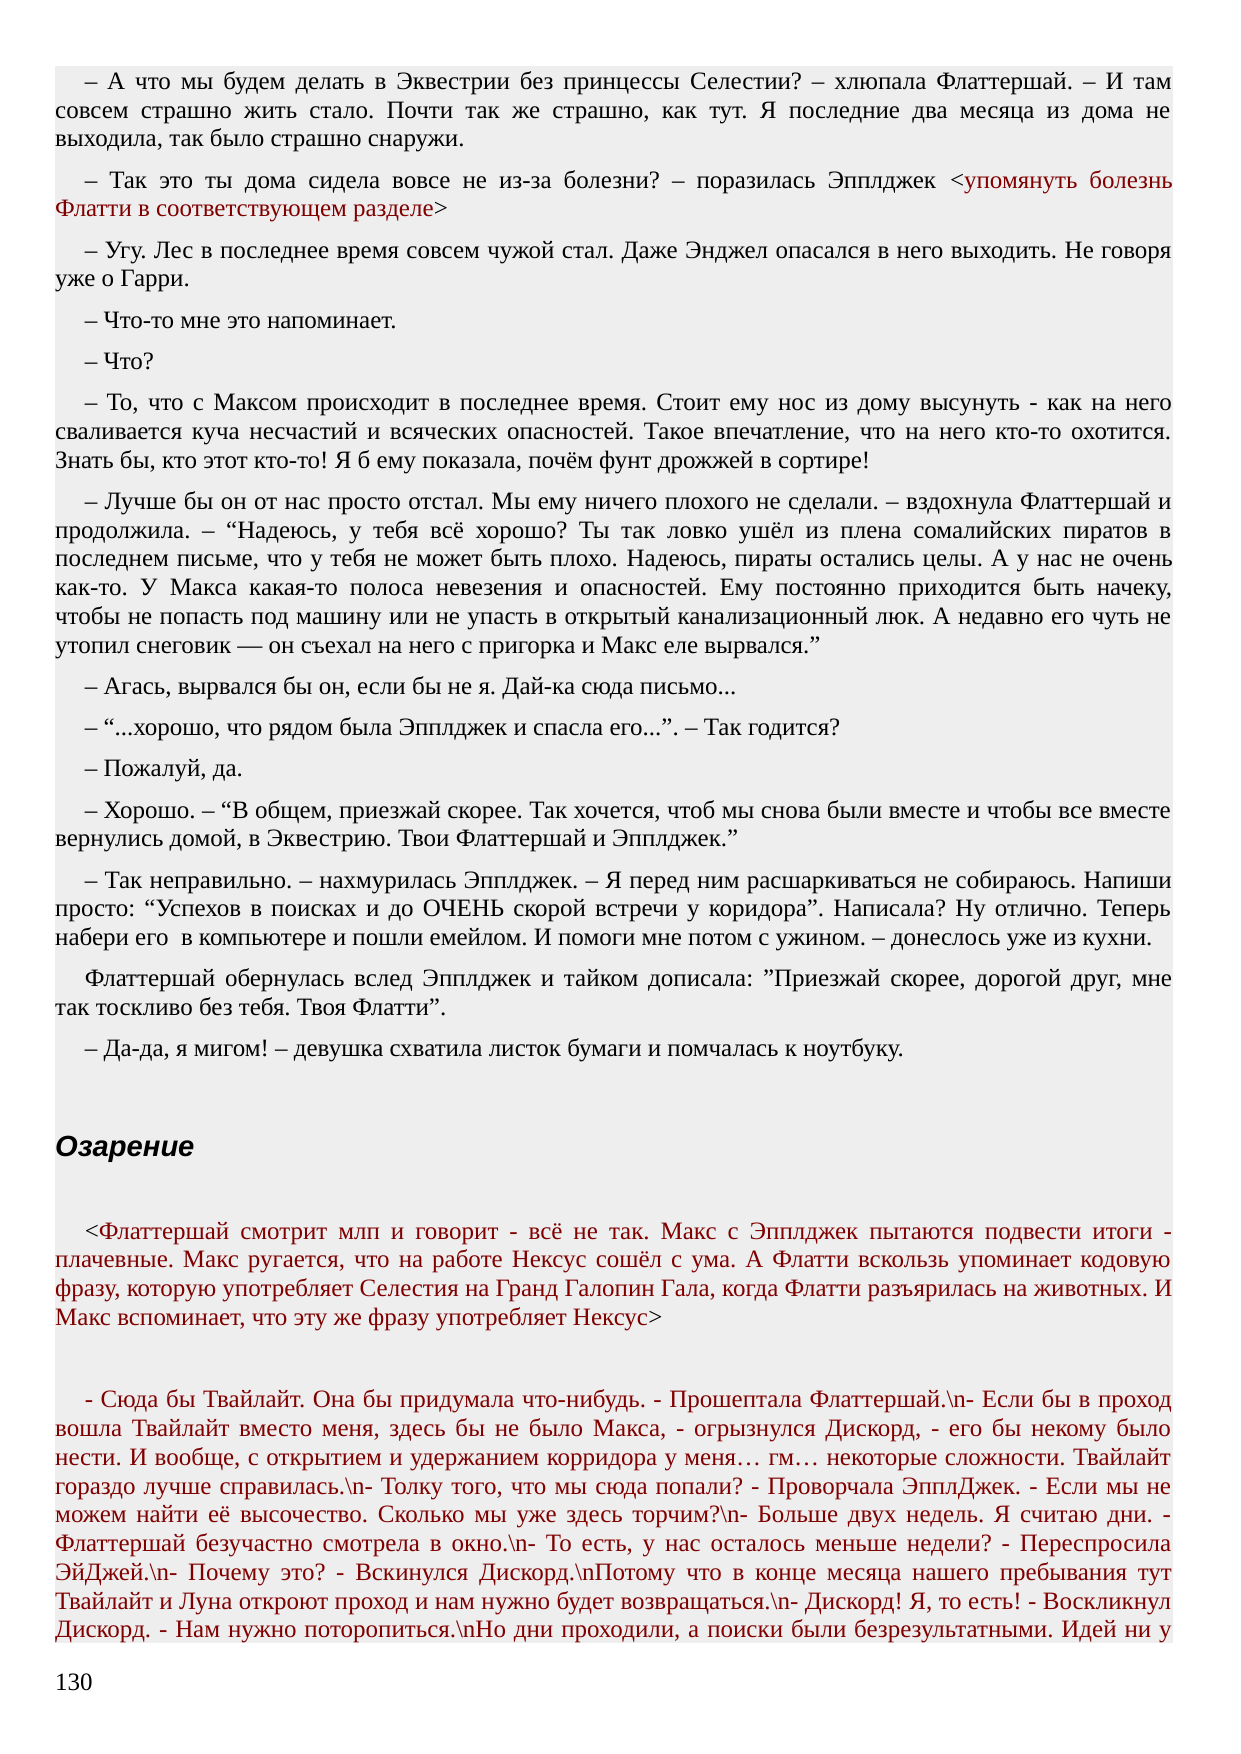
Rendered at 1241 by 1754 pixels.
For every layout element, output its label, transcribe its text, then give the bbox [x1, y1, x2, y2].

text – А что мы будем делать в Эквестрии без принцессы Селестии? – хлюпала Флаттершай. – И там совсем страшно жить стало. Почти так же страшно, как тут. Я последние два месяца из дома не выходила, так было страшно снаружи. [55, 66, 1173, 152]
text – Так это ты дома сидела вовсе не из-за болезни? – поразилась Эпплджек <упомянуть болезнь Флатти в соответствующем разделе> [55, 165, 1173, 222]
text – Угу. Лес в последнее время совсем чужой стал. Даже Энджел опасался в него выходить. Не говоря уже о Гарри. [55, 235, 1173, 292]
text – Пожалуй, да. [55, 753, 1173, 782]
text – Да-да, я мигом! – девушка схватила листок бумаги и помчалась к ноутбуку. [55, 1033, 1173, 1062]
subtitle Озарение [55, 1128, 1173, 1162]
text – Что? [55, 346, 1173, 375]
text Флаттершай обернулась вслед Эпплджек и тайком дописала: ”Приезжай скорее, дорогой друг, мне так тоскливо без тебя. Твоя Флатти”. [55, 963, 1173, 1021]
text – Агась, вырвался бы он, если бы не я. Дай-ка сюда письмо... [55, 671, 1173, 700]
text – То, что с Максом происходит в последнее время. Стоит ему нос из дому высунуть - как на него сваливается куча несчастий и всяческих опасностей. Такое впечатление, что на него кто-то охотится. Знать бы, кто этот кто-то! Я б ему показала, почём фунт дрожжей в сортире! [55, 387, 1173, 473]
text <Флаттершай смотрит млп и говорит - всё не так. Макс с Эпплджек пытаются подвести итоги - плачевные. Макс ругается, что на работе Нексус сошёл с ума. А Флатти вскользь упоминает кодовую фразу, которую употребляет Селестия на Гранд Галопин Гала, когда Флатти разъярилась на животных. И Макс вспоминает, что эту же фразу употребляет Нексус> [55, 1216, 1173, 1331]
text - Сюда бы Твайлайт. Она бы придумала что-нибудь. - Прошептала Флаттершай.\n- Если бы в проход вошла Твайлайт вместо меня, здесь бы не было Макса, - огрызнулся Дискорд, - его бы некому было нести. И вообще, с открытием и удержанием корридора у меня… гм… некоторые сложности. Твайлайт гораздо лучше справилась.\n- Толку того, что мы сюда попали? - Проворчала ЭпплДжек. - Если мы не можем найти её высочество. Сколько мы уже здесь торчим?\n- Больше двух недель. Я считаю дни. - Флаттершай безучастно смотрела в окно.\n- То есть, у нас осталось меньше недели? - Переспросила ЭйДжей.\n- Почему это? - Вскинулся Дискорд.\nПотому что в конце месяца нашего пребывания тут Твайлайт и Луна откроют проход и нам нужно будет возвращаться.\n- Дискорд! Я, то есть! - Воскликнул Дискорд. - Нам нужно поторопиться.\nНо дни проходили, а поиски были безрезультатными. Идей ни у [55, 1384, 1173, 1643]
text – “...хорошо, что рядом была Эпплджек и спасла его...”. – Так годится? [55, 712, 1173, 741]
text – Так неправильно. – нахмурилась Эпплджек. – Я перед ним расшаркиваться не собираюсь. Напиши просто: “Успехов в поисках и до ОЧЕНЬ скорой встречи у коридора”. Написала? Ну отлично. Теперь набери его в компьютере и пошли емейлом. И помоги мне потом с ужином. – донеслось уже из кухни. [55, 865, 1173, 951]
text – Хорошо. – “В общем, приезжай скорее. Так хочется, чтоб мы снова были вместе и чтобы все вместе вернулись домой, в Эквестрию. Твои Флаттершай и Эпплджек.” [55, 795, 1173, 852]
text – Что-то мне это напоминает. [55, 305, 1173, 333]
text – Лучше бы он от нас просто отстал. Мы ему ничего плохого не сделали. – вздохнула Флаттершай и продолжила. – “Надеюсь, у тебя всё хорошо? Ты так ловко ушёл из плена сомалийских пиратов в последнем письме, что у тебя не может быть плохо. Надеюсь, пираты остались целы. А у нас не очень как-то. У Макса какая-то полоса невезения и опасностей. Ему постоянно приходится быть начеку, чтобы не попасть под машину или не упасть в открытый канализационный люк. А недавно его чуть не утопил снеговик — он съехал на него с пригорка и Макс еле вырвался.” [55, 486, 1173, 658]
